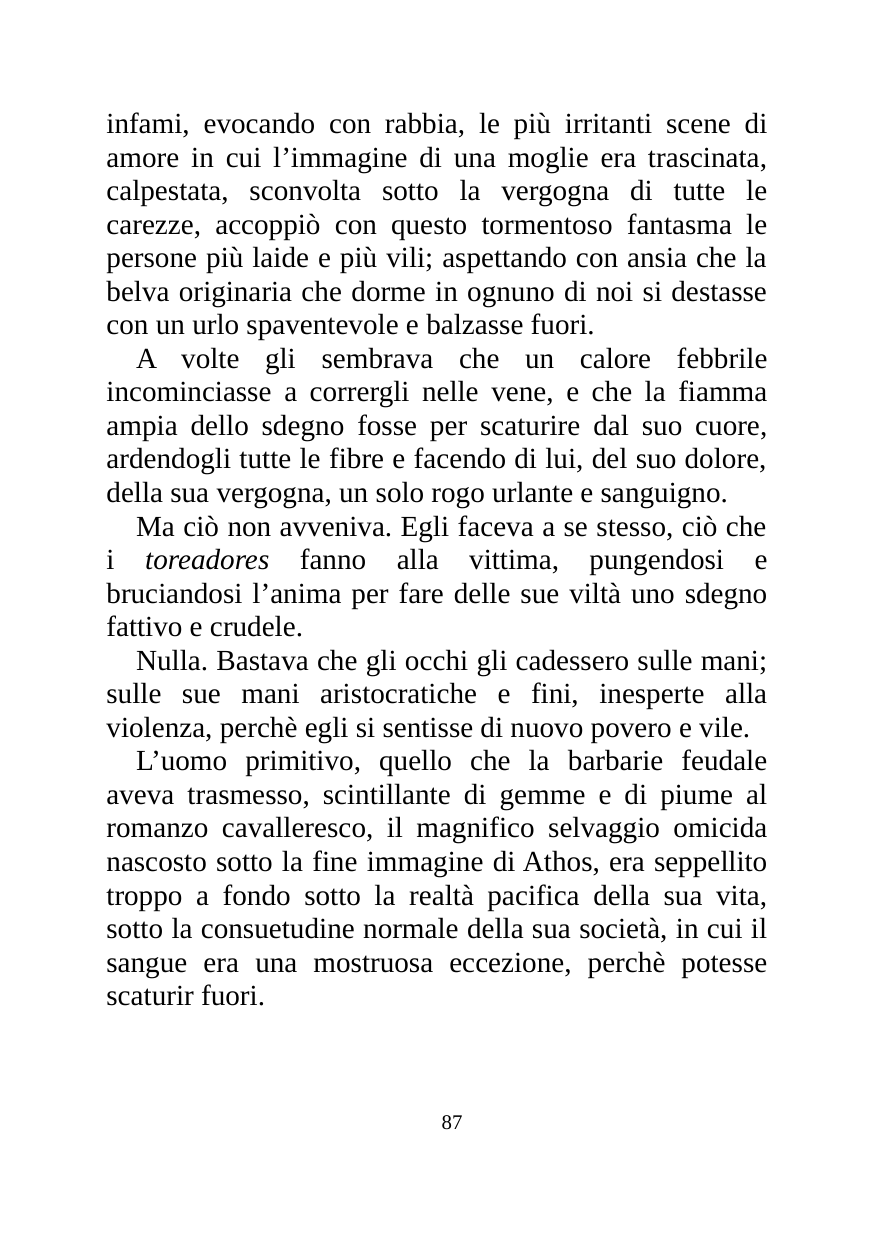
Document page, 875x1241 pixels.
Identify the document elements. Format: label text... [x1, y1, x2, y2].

text infami, evocando con rabbia, le più irritanti scene di amore in cui l’immagine di una moglie era trascinata, calpestata, sconvolta sotto la vergogna di tutte le carezze, accoppiò con questo tormentoso fantasma le persone più laide e più vili; aspettando con ansia che la belva originaria che dorme in ognuno di noi si destasse con un urlo spaventevole e balzasse fuori. [106, 106, 768, 341]
text Nulla. Bastava che gli occhi gli cadessero sulle mani; sulle sue mani aristocratiche e fini, inesperte alla violenza, perchè egli si sentisse di nuovo povero e vile. [106, 643, 768, 743]
text A volte gli sembrava che un calore febbrile incominciasse a corrergli nelle vene, e che la fiamma ampia dello sdegno fosse per scaturire dal suo cuore, ardendogli tutte le fibre e facendo di lui, del suo dolore, della sua vergogna, un solo rogo urlante e sanguigno. [106, 341, 768, 509]
text L’uomo primitivo, quello che la barbarie feudale aveva trasmesso, scintillante di gemme e di piume al romanzo cavalleresco, il magnifico selvaggio omicida nascosto sotto la fine immagine di Athos, era seppellito troppo a fondo sotto la realtà pacifica della sua vita, sotto la consuetudine normale della sua società, in cui il sangue era una mostruosa eccezione, perchè potesse scaturir fuori. [106, 743, 768, 1012]
text Ma ciò non avveniva. Egli faceva a se stesso, ciò che i toreadores fanno alla vittima, pungendosi e bruciandosi l’anima per fare delle sue viltà uno sdegno fattivo e crudele. [106, 509, 768, 643]
